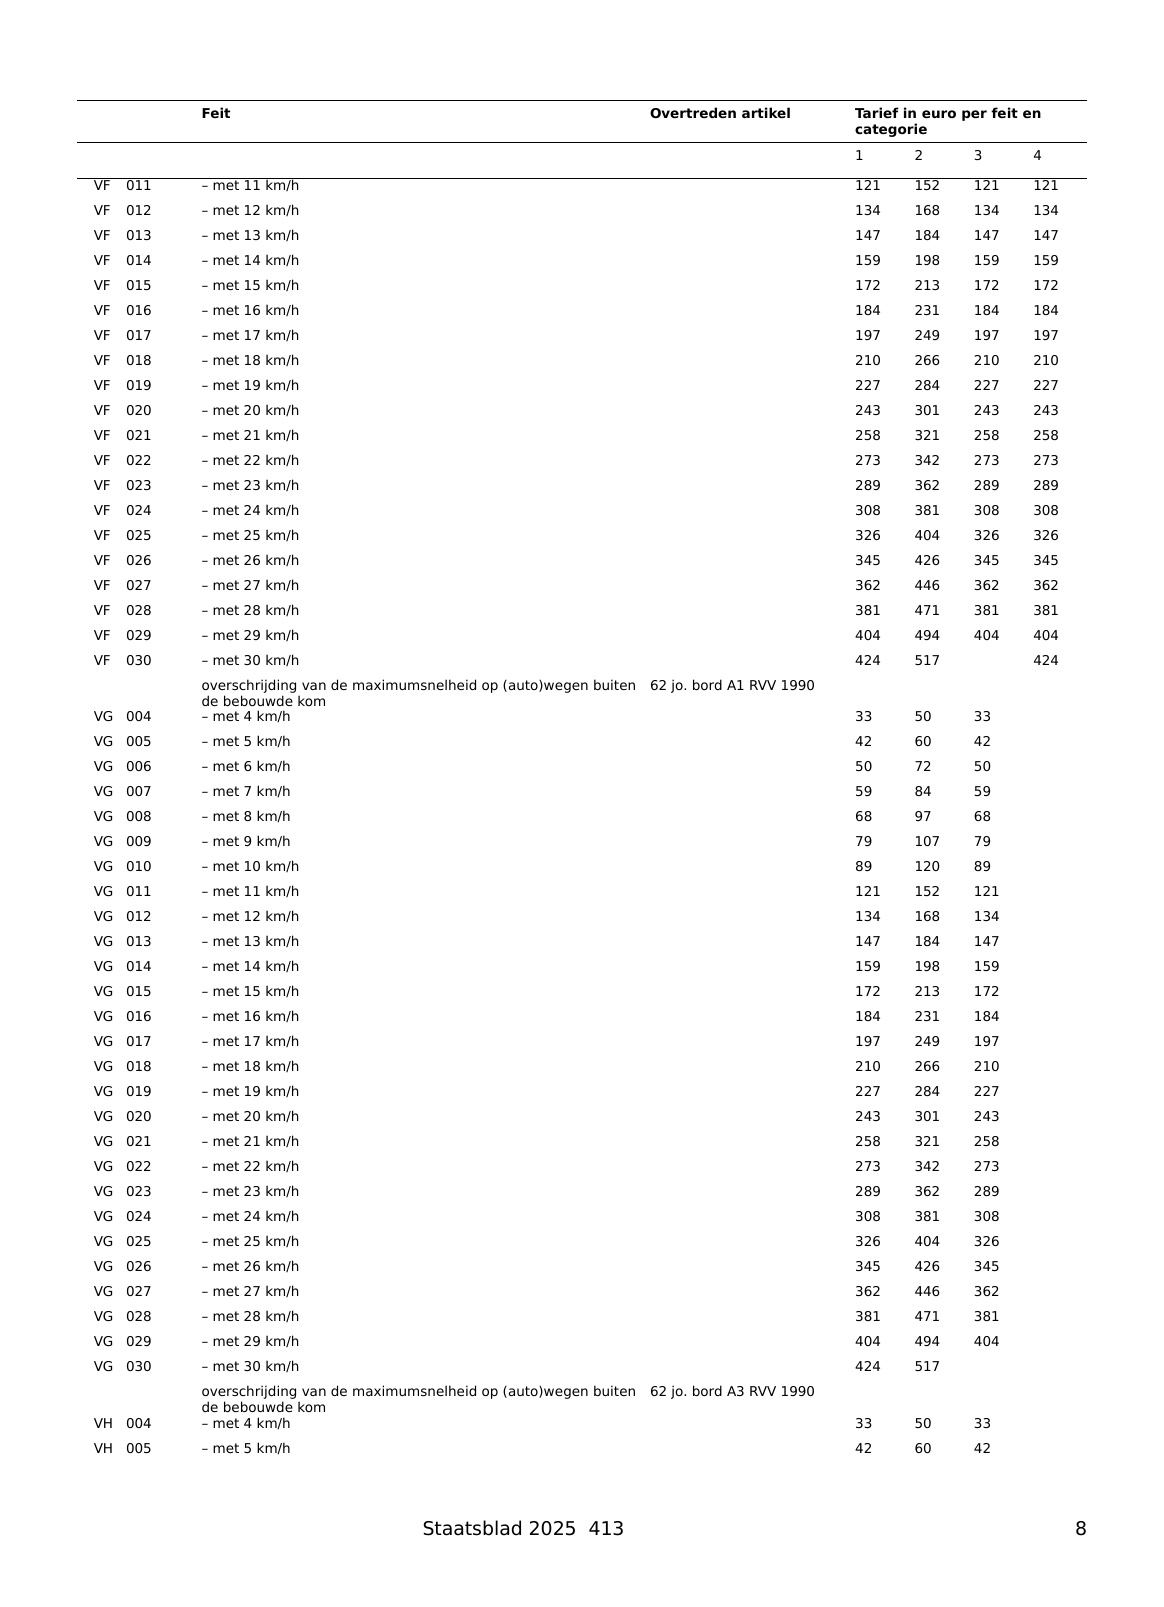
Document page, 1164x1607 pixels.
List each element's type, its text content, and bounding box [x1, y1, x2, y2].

table_cell [190, 1384, 196, 1416]
table_cell 308 [849, 1209, 908, 1234]
table_header [158, 101, 190, 142]
table_cell [158, 1109, 190, 1134]
table_cell [82, 303, 87, 328]
table_cell 121 [968, 179, 1027, 203]
table_cell [190, 1009, 196, 1034]
table_header [82, 101, 87, 142]
table_cell – met 19 km/h [196, 1084, 644, 1109]
table_cell 028 [120, 1309, 158, 1334]
table_cell 33 [968, 709, 1027, 734]
table_cell [77, 678, 82, 709]
table_cell [644, 1284, 849, 1309]
table_cell [1027, 1284, 1087, 1309]
table_cell 471 [908, 603, 968, 628]
table_cell [77, 834, 82, 859]
table_cell 494 [908, 1334, 968, 1359]
table_cell [82, 628, 87, 653]
table_cell VG [88, 1359, 120, 1384]
table_cell [158, 1359, 190, 1384]
table_cell 249 [908, 328, 968, 353]
table_cell [190, 578, 196, 603]
table_cell VF [88, 528, 120, 553]
table_cell [158, 1441, 190, 1466]
table_cell 308 [849, 503, 908, 528]
table_cell 33 [849, 1416, 908, 1441]
table_cell 50 [968, 759, 1027, 784]
table_cell – met 15 km/h [196, 984, 644, 1009]
table_cell [190, 143, 196, 178]
table_cell 266 [908, 1059, 968, 1084]
table_cell – met 21 km/h [196, 428, 644, 453]
table_cell 471 [908, 1309, 968, 1334]
table_cell [120, 678, 158, 709]
table_cell 79 [849, 834, 908, 859]
table_cell 012 [120, 909, 158, 934]
table_cell 326 [849, 1234, 908, 1259]
table_cell – met 10 km/h [196, 859, 644, 884]
table_cell [158, 859, 190, 884]
table_cell 227 [1027, 378, 1087, 403]
table_cell 258 [968, 1134, 1027, 1159]
table_cell [190, 709, 196, 734]
table_cell 72 [908, 759, 968, 784]
table_cell [1027, 884, 1087, 909]
table_cell [158, 959, 190, 984]
table_cell [190, 678, 196, 709]
table_cell [644, 1159, 849, 1184]
table_cell [77, 709, 82, 734]
table_cell [82, 1109, 87, 1134]
table_cell [77, 578, 82, 603]
table_cell [82, 478, 87, 503]
table_cell VH [88, 1416, 120, 1441]
table_cell VG [88, 1134, 120, 1159]
table_cell 018 [120, 1059, 158, 1084]
table_cell [82, 1084, 87, 1109]
table_cell 015 [120, 984, 158, 1009]
table_cell 006 [120, 759, 158, 784]
table_cell 028 [120, 603, 158, 628]
table_cell 022 [120, 453, 158, 478]
table_cell VF [88, 653, 120, 678]
table_cell 50 [908, 1416, 968, 1441]
table_cell 243 [1027, 403, 1087, 428]
table_cell 79 [968, 834, 1027, 859]
table_cell [158, 734, 190, 759]
table_cell 404 [849, 628, 908, 653]
table_cell 213 [908, 278, 968, 303]
table_cell 210 [968, 1059, 1027, 1084]
table_cell [158, 378, 190, 403]
table_cell 4 [1027, 143, 1087, 178]
table_cell [190, 353, 196, 378]
table_cell [158, 678, 190, 709]
table_cell [158, 1309, 190, 1334]
table_cell 147 [849, 934, 908, 959]
table_cell [77, 1441, 82, 1466]
table_cell [82, 1059, 87, 1084]
table_cell 381 [849, 1309, 908, 1334]
table_cell [82, 1334, 87, 1359]
table_cell – met 16 km/h [196, 303, 644, 328]
table_cell 273 [849, 453, 908, 478]
table_cell 184 [908, 934, 968, 959]
table_cell 147 [1027, 228, 1087, 253]
table_cell [158, 253, 190, 278]
table_cell 184 [849, 1009, 908, 1034]
table_cell 014 [120, 959, 158, 984]
table_cell 2 [908, 143, 968, 178]
table_cell 249 [908, 1034, 968, 1059]
table_cell [82, 834, 87, 859]
table_cell [77, 1134, 82, 1159]
table_cell – met 20 km/h [196, 403, 644, 428]
table_cell 184 [908, 228, 968, 253]
table_cell [82, 253, 87, 278]
table_cell – met 5 km/h [196, 1441, 644, 1466]
table_cell VG [88, 1259, 120, 1284]
table_cell [77, 1284, 82, 1309]
table_cell 011 [120, 884, 158, 909]
table_cell 172 [849, 278, 908, 303]
table_cell [77, 1109, 82, 1134]
table_cell 020 [120, 403, 158, 428]
table_cell [82, 1284, 87, 1309]
table_cell [77, 1309, 82, 1334]
table_cell [190, 403, 196, 428]
table_cell 012 [120, 203, 158, 228]
table_cell [190, 303, 196, 328]
table_cell – met 5 km/h [196, 734, 644, 759]
table_cell [1027, 1084, 1087, 1109]
table_cell [1027, 1159, 1087, 1184]
table_cell [644, 734, 849, 759]
table_header [77, 101, 82, 142]
table_cell [190, 934, 196, 959]
table_cell 172 [1027, 278, 1087, 303]
table_cell VG [88, 1009, 120, 1034]
table_cell 446 [908, 1284, 968, 1309]
table_cell 107 [908, 834, 968, 859]
table_cell 197 [849, 1034, 908, 1059]
table_cell VG [88, 709, 120, 734]
table_header [190, 101, 196, 142]
table_cell [1027, 734, 1087, 759]
table_cell [1027, 1416, 1087, 1441]
table_cell [77, 303, 82, 328]
table_cell – met 11 km/h [196, 179, 644, 203]
table_cell – met 27 km/h [196, 1284, 644, 1309]
table_cell [82, 959, 87, 984]
table_cell VH [88, 1441, 120, 1466]
table_cell 011 [120, 179, 158, 203]
table_cell [77, 1416, 82, 1441]
table_cell 33 [849, 709, 908, 734]
table_cell [82, 353, 87, 378]
table_cell [644, 709, 849, 734]
table_cell [190, 1259, 196, 1284]
table_cell – met 30 km/h [196, 653, 644, 678]
table_cell [190, 653, 196, 678]
table_cell 60 [908, 1441, 968, 1466]
table_cell [644, 578, 849, 603]
table_cell 1 [849, 143, 908, 178]
table_cell [88, 1384, 120, 1416]
table_cell 023 [120, 478, 158, 503]
table_cell [158, 453, 190, 478]
table_cell 258 [968, 428, 1027, 453]
table_cell VG [88, 1209, 120, 1234]
table_cell 025 [120, 528, 158, 553]
table_cell [77, 809, 82, 834]
table_cell 381 [849, 603, 908, 628]
table_cell 273 [968, 1159, 1027, 1184]
table_cell [190, 1334, 196, 1359]
table_cell VG [88, 1284, 120, 1309]
table_cell [77, 1059, 82, 1084]
table_cell VF [88, 228, 120, 253]
table_cell 197 [968, 328, 1027, 353]
table_cell [158, 143, 190, 178]
table_cell [968, 653, 1027, 678]
table_cell [1027, 1009, 1087, 1034]
table_cell VG [88, 1184, 120, 1209]
table_cell 134 [968, 203, 1027, 228]
table_cell [190, 253, 196, 278]
table_cell VF [88, 328, 120, 353]
table_cell 210 [1027, 353, 1087, 378]
table_cell VG [88, 1084, 120, 1109]
table_cell [158, 179, 190, 203]
table_cell [82, 1359, 87, 1384]
table_cell 258 [849, 428, 908, 453]
table_cell – met 4 km/h [196, 709, 644, 734]
table_cell 172 [968, 984, 1027, 1009]
table_cell [82, 179, 87, 203]
table_cell 284 [908, 378, 968, 403]
table_cell VG [88, 1309, 120, 1334]
table_cell [644, 428, 849, 453]
table_cell [644, 1059, 849, 1084]
table_cell VG [88, 1334, 120, 1359]
table_cell VF [88, 603, 120, 628]
table_cell [644, 1184, 849, 1209]
table_cell [1027, 1309, 1087, 1334]
table_cell [158, 809, 190, 834]
table_cell [88, 678, 120, 709]
table_cell [190, 1109, 196, 1134]
table_cell [82, 203, 87, 228]
table_cell – met 13 km/h [196, 934, 644, 959]
table_cell [968, 1359, 1027, 1384]
table_cell [644, 809, 849, 834]
table_cell [1027, 1234, 1087, 1259]
table_cell 97 [908, 809, 968, 834]
table_cell [158, 984, 190, 1009]
table_cell 030 [120, 1359, 158, 1384]
table_cell [82, 378, 87, 403]
table_cell [77, 328, 82, 353]
table_cell 289 [849, 478, 908, 503]
table_cell VF [88, 478, 120, 503]
table_cell 404 [1027, 628, 1087, 653]
table_cell 289 [849, 1184, 908, 1209]
table_cell [644, 1359, 849, 1384]
table_cell [158, 1159, 190, 1184]
table_cell VG [88, 784, 120, 809]
table_cell [644, 1259, 849, 1284]
table_cell [190, 378, 196, 403]
table_cell 68 [849, 809, 908, 834]
table_cell 289 [968, 478, 1027, 503]
table_cell 027 [120, 1284, 158, 1309]
table_cell 321 [908, 1134, 968, 1159]
table_cell [158, 1234, 190, 1259]
table_cell [1027, 1134, 1087, 1159]
table_cell [82, 934, 87, 959]
table_cell 326 [849, 528, 908, 553]
table_cell – met 18 km/h [196, 353, 644, 378]
table_cell [1027, 1209, 1087, 1234]
table_cell 168 [908, 203, 968, 228]
table_cell [968, 678, 1027, 709]
table_cell [158, 1259, 190, 1284]
table_cell [82, 503, 87, 528]
table_cell 213 [908, 984, 968, 1009]
table_cell VG [88, 909, 120, 934]
table_cell 68 [968, 809, 1027, 834]
table_cell 008 [120, 809, 158, 834]
table_cell 362 [849, 1284, 908, 1309]
table_cell 362 [908, 478, 968, 503]
table_cell 424 [849, 1359, 908, 1384]
table_cell 210 [849, 1059, 908, 1084]
table_cell 59 [968, 784, 1027, 809]
table_cell [158, 834, 190, 859]
table_cell 243 [849, 403, 908, 428]
table_cell – met 12 km/h [196, 203, 644, 228]
table_cell [82, 603, 87, 628]
table_cell 014 [120, 253, 158, 278]
table_cell [190, 1134, 196, 1159]
table_cell 258 [849, 1134, 908, 1159]
table_cell [849, 1384, 908, 1416]
table_cell – met 28 km/h [196, 603, 644, 628]
table_cell 227 [849, 1084, 908, 1109]
table_cell [644, 1109, 849, 1134]
table_cell [190, 179, 196, 203]
table_header [88, 101, 120, 142]
table_cell 172 [968, 278, 1027, 303]
table_cell [77, 503, 82, 528]
table_cell [644, 228, 849, 253]
table_cell [82, 653, 87, 678]
table_cell [77, 1259, 82, 1284]
table_cell 024 [120, 503, 158, 528]
table_cell 3 [968, 143, 1027, 178]
table_cell 284 [908, 1084, 968, 1109]
table_cell [644, 1209, 849, 1234]
table_cell VF [88, 553, 120, 578]
table_cell [158, 909, 190, 934]
table_cell [190, 1359, 196, 1384]
table_cell VG [88, 1059, 120, 1084]
table_cell [158, 1209, 190, 1234]
table_cell – met 4 km/h [196, 1416, 644, 1441]
table_cell [1027, 909, 1087, 934]
table_cell 121 [968, 884, 1027, 909]
table_cell [644, 1234, 849, 1259]
table_cell [82, 1159, 87, 1184]
table_cell 89 [968, 859, 1027, 884]
table_cell [158, 1334, 190, 1359]
table_cell – met 26 km/h [196, 1259, 644, 1284]
table_cell [190, 809, 196, 834]
table_cell [644, 1134, 849, 1159]
table_cell – met 20 km/h [196, 1109, 644, 1134]
table_cell [190, 1234, 196, 1259]
table_cell 426 [908, 553, 968, 578]
table_cell [82, 553, 87, 578]
table_cell [158, 784, 190, 809]
table_cell [120, 143, 158, 178]
table_cell [82, 578, 87, 603]
table_cell [968, 1384, 1027, 1416]
table_cell [644, 884, 849, 909]
table_cell 121 [849, 884, 908, 909]
table_cell – met 28 km/h [196, 1309, 644, 1334]
table_cell VF [88, 453, 120, 478]
table_cell – met 9 km/h [196, 834, 644, 859]
table_cell [1027, 1109, 1087, 1134]
table_cell [77, 628, 82, 653]
table_cell 010 [120, 859, 158, 884]
table_cell 273 [968, 453, 1027, 478]
table_cell [77, 143, 82, 178]
table_cell 029 [120, 628, 158, 653]
table_cell 426 [908, 1259, 968, 1284]
table_cell 197 [968, 1034, 1027, 1059]
table_cell 42 [968, 734, 1027, 759]
table_cell 231 [908, 1009, 968, 1034]
table_cell overschrijding van de maximumsnelheid op (auto)wegen buiten de bebouwde kom [196, 678, 644, 709]
table_cell [77, 984, 82, 1009]
table_cell 198 [908, 253, 968, 278]
table_cell [77, 934, 82, 959]
table_cell [82, 1134, 87, 1159]
table_cell [77, 179, 82, 203]
table_cell [190, 1441, 196, 1466]
table_cell [190, 884, 196, 909]
table_cell [77, 603, 82, 628]
table_cell VF [88, 628, 120, 653]
table_cell [158, 278, 190, 303]
table_cell – met 22 km/h [196, 453, 644, 478]
table_cell [77, 403, 82, 428]
table_cell [158, 1284, 190, 1309]
table_cell VG [88, 834, 120, 859]
table_cell 030 [120, 653, 158, 678]
table_cell 159 [849, 253, 908, 278]
table_cell 301 [908, 403, 968, 428]
table_cell 184 [849, 303, 908, 328]
table_cell – met 8 km/h [196, 809, 644, 834]
table_cell [158, 934, 190, 959]
table_cell [644, 478, 849, 503]
table_cell [908, 678, 968, 709]
table_cell 345 [968, 1259, 1027, 1284]
table_cell [158, 709, 190, 734]
table_cell VF [88, 428, 120, 453]
table_cell VG [88, 959, 120, 984]
table_cell 134 [1027, 203, 1087, 228]
table_cell 134 [849, 203, 908, 228]
table_cell [190, 553, 196, 578]
table_cell [190, 1184, 196, 1209]
table_cell – met 19 km/h [196, 378, 644, 403]
table_cell VF [88, 503, 120, 528]
table_cell 197 [849, 328, 908, 353]
table_cell [77, 278, 82, 303]
table_cell 424 [1027, 653, 1087, 678]
table_cell [190, 784, 196, 809]
table_cell 004 [120, 709, 158, 734]
table_cell 210 [849, 353, 908, 378]
table_cell – met 22 km/h [196, 1159, 644, 1184]
table_cell [158, 628, 190, 653]
table_cell [644, 253, 849, 278]
table_cell [158, 1009, 190, 1034]
table_cell overschrijding van de maximumsnelheid op (auto)wegen buiten de bebouwde kom [196, 1384, 644, 1416]
table_cell 017 [120, 328, 158, 353]
table_cell [190, 278, 196, 303]
table_cell 029 [120, 1334, 158, 1359]
table_cell 147 [849, 228, 908, 253]
table_cell [77, 1359, 82, 1384]
table_cell [190, 1209, 196, 1234]
table_cell – met 18 km/h [196, 1059, 644, 1084]
table_cell [190, 734, 196, 759]
table_cell 121 [1027, 179, 1087, 203]
table_cell [190, 834, 196, 859]
table_cell 50 [849, 759, 908, 784]
table_cell VG [88, 1234, 120, 1259]
table_cell [644, 1009, 849, 1034]
table_cell 404 [968, 628, 1027, 653]
table_cell [82, 884, 87, 909]
table_cell VG [88, 759, 120, 784]
table_cell [1027, 678, 1087, 709]
table_cell [1027, 1034, 1087, 1059]
table_cell [82, 909, 87, 934]
table_cell 168 [908, 909, 968, 934]
table_cell VF [88, 179, 120, 203]
table_cell [82, 228, 87, 253]
table_cell [644, 203, 849, 228]
table_cell – met 24 km/h [196, 1209, 644, 1234]
table_cell [644, 934, 849, 959]
table_cell [1027, 1259, 1087, 1284]
table_cell [77, 353, 82, 378]
table_cell [158, 553, 190, 578]
table_cell [82, 1234, 87, 1259]
table_header [120, 101, 158, 142]
table_cell – met 14 km/h [196, 253, 644, 278]
table_cell [190, 1159, 196, 1184]
table_cell 020 [120, 1109, 158, 1134]
table_cell [82, 1184, 87, 1209]
table_cell [158, 328, 190, 353]
table_cell [644, 403, 849, 428]
table_cell [82, 403, 87, 428]
table_cell 62 jo. bord A3 RVV 1990 [644, 1384, 849, 1416]
table_cell 007 [120, 784, 158, 809]
table_cell [158, 503, 190, 528]
table_cell VF [88, 203, 120, 228]
table_cell [77, 528, 82, 553]
table_cell [82, 328, 87, 353]
table_cell 301 [908, 1109, 968, 1134]
table_cell 022 [120, 1159, 158, 1184]
table_cell [1027, 859, 1087, 884]
table_cell [190, 228, 196, 253]
table_cell [190, 859, 196, 884]
table_cell 258 [1027, 428, 1087, 453]
table_cell [1027, 1059, 1087, 1084]
table_cell [158, 1184, 190, 1209]
table_cell VF [88, 278, 120, 303]
table_cell 021 [120, 1134, 158, 1159]
table_cell [77, 759, 82, 784]
table_cell [82, 784, 87, 809]
table_cell [190, 528, 196, 553]
table_cell [82, 1384, 87, 1416]
table_cell 326 [968, 528, 1027, 553]
table_cell 266 [908, 353, 968, 378]
table_cell VG [88, 1034, 120, 1059]
table_cell VG [88, 984, 120, 1009]
table_cell 59 [849, 784, 908, 809]
table_cell 89 [849, 859, 908, 884]
table_cell [77, 478, 82, 503]
table_cell 404 [968, 1334, 1027, 1359]
table_cell [1027, 1384, 1087, 1416]
table_cell [849, 678, 908, 709]
table_cell 198 [908, 959, 968, 984]
table_cell [88, 143, 120, 178]
table_cell [190, 1059, 196, 1084]
table_cell – met 7 km/h [196, 784, 644, 809]
table_cell [644, 1334, 849, 1359]
table_cell [82, 278, 87, 303]
table_cell [644, 278, 849, 303]
table_cell 005 [120, 734, 158, 759]
table_cell – met 13 km/h [196, 228, 644, 253]
table_cell 184 [1027, 303, 1087, 328]
table_cell 342 [908, 1159, 968, 1184]
table_cell [82, 528, 87, 553]
table_cell [158, 428, 190, 453]
table_cell 362 [849, 578, 908, 603]
table_cell [190, 428, 196, 453]
table_cell 308 [968, 1209, 1027, 1234]
table_cell [77, 1184, 82, 1209]
table_cell 273 [849, 1159, 908, 1184]
table_cell [82, 709, 87, 734]
table_cell 362 [968, 1284, 1027, 1309]
table_cell 019 [120, 378, 158, 403]
table_cell [644, 1309, 849, 1334]
table_cell [120, 1384, 158, 1416]
table_cell [644, 1084, 849, 1109]
table_cell 120 [908, 859, 968, 884]
table_cell 013 [120, 228, 158, 253]
table_cell [77, 884, 82, 909]
table_cell [82, 984, 87, 1009]
table_cell 026 [120, 1259, 158, 1284]
table_cell [1027, 809, 1087, 834]
table_cell 147 [968, 934, 1027, 959]
table_cell [158, 303, 190, 328]
table_cell [77, 784, 82, 809]
table_cell – met 29 km/h [196, 628, 644, 653]
table_cell 134 [849, 909, 908, 934]
table_cell [908, 1384, 968, 1416]
table_cell VG [88, 884, 120, 909]
table_cell 289 [1027, 478, 1087, 503]
table_cell [644, 859, 849, 884]
table_cell 60 [908, 734, 968, 759]
table_cell [190, 503, 196, 528]
table_cell [190, 628, 196, 653]
table_cell [77, 734, 82, 759]
table_cell 321 [908, 428, 968, 453]
table_cell [77, 228, 82, 253]
table_cell [158, 578, 190, 603]
table_cell 197 [1027, 328, 1087, 353]
table_cell VF [88, 253, 120, 278]
table_cell [82, 859, 87, 884]
table_cell 134 [968, 909, 1027, 934]
table_cell 326 [1027, 528, 1087, 553]
table_cell [190, 603, 196, 628]
table_cell [1027, 1359, 1087, 1384]
table_cell – met 25 km/h [196, 528, 644, 553]
table_cell 424 [849, 653, 908, 678]
table_cell VF [88, 303, 120, 328]
table_cell 517 [908, 653, 968, 678]
table_cell 024 [120, 1209, 158, 1234]
table_cell 362 [908, 1184, 968, 1209]
table_cell – met 6 km/h [196, 759, 644, 784]
table_cell [644, 1441, 849, 1466]
table_cell 159 [1027, 253, 1087, 278]
table_cell [77, 1234, 82, 1259]
table_cell [82, 1416, 87, 1441]
table_cell 446 [908, 578, 968, 603]
table_cell 404 [908, 528, 968, 553]
table_cell [77, 453, 82, 478]
table_cell 005 [120, 1441, 158, 1466]
table_cell 381 [908, 503, 968, 528]
table_cell [158, 528, 190, 553]
table_header Overtreden artikel [644, 101, 849, 142]
table_cell 381 [1027, 603, 1087, 628]
table_cell [644, 353, 849, 378]
table_cell [190, 1284, 196, 1309]
table_cell [190, 759, 196, 784]
table_cell [158, 1084, 190, 1109]
table_cell [158, 884, 190, 909]
table_cell 009 [120, 834, 158, 859]
table_cell [644, 179, 849, 203]
table_cell – met 12 km/h [196, 909, 644, 934]
table_cell 013 [120, 934, 158, 959]
table_cell [190, 328, 196, 353]
table_cell 62 jo. bord A1 RVV 1990 [644, 678, 849, 709]
table_cell [158, 759, 190, 784]
table_cell 152 [908, 179, 968, 203]
table_cell 025 [120, 1234, 158, 1259]
table_cell 184 [968, 1009, 1027, 1034]
table_cell [644, 1416, 849, 1441]
table_cell 42 [849, 1441, 908, 1466]
table_cell 362 [1027, 578, 1087, 603]
table_cell 159 [968, 253, 1027, 278]
table_cell [77, 253, 82, 278]
table_cell [190, 453, 196, 478]
table_cell – met 25 km/h [196, 1234, 644, 1259]
table_cell [158, 1416, 190, 1441]
table_cell 147 [968, 228, 1027, 253]
table_cell [190, 1084, 196, 1109]
table_cell [1027, 1184, 1087, 1209]
table_cell [644, 603, 849, 628]
table_cell [82, 1034, 87, 1059]
table_cell 121 [849, 179, 908, 203]
table_cell [158, 1034, 190, 1059]
table_cell [644, 553, 849, 578]
table_cell [77, 1084, 82, 1109]
table_cell 381 [968, 1309, 1027, 1334]
table_cell [158, 203, 190, 228]
table_cell 227 [849, 378, 908, 403]
table_cell 017 [120, 1034, 158, 1059]
table_cell 227 [968, 1084, 1027, 1109]
table_cell 345 [968, 553, 1027, 578]
table_cell [77, 1334, 82, 1359]
table_cell [77, 378, 82, 403]
table_cell [82, 453, 87, 478]
table_cell [158, 603, 190, 628]
table_cell [644, 759, 849, 784]
table_cell [190, 203, 196, 228]
table_cell 273 [1027, 453, 1087, 478]
table_cell – met 17 km/h [196, 328, 644, 353]
table_cell – met 21 km/h [196, 1134, 644, 1159]
table_cell [77, 909, 82, 934]
table_cell [190, 909, 196, 934]
table_cell [77, 1034, 82, 1059]
table_cell [644, 784, 849, 809]
table_cell [82, 809, 87, 834]
table_cell [190, 984, 196, 1009]
table_cell [644, 834, 849, 859]
table_cell – met 29 km/h [196, 1334, 644, 1359]
table_cell VF [88, 378, 120, 403]
table_cell [1027, 834, 1087, 859]
table_cell 50 [908, 709, 968, 734]
table_cell [82, 678, 87, 709]
table_cell – met 14 km/h [196, 959, 644, 984]
table_cell 404 [849, 1334, 908, 1359]
table_cell 345 [849, 1259, 908, 1284]
table_cell VG [88, 859, 120, 884]
table_cell 404 [908, 1234, 968, 1259]
table_cell – met 16 km/h [196, 1009, 644, 1034]
table_cell 231 [908, 303, 968, 328]
table_cell [644, 959, 849, 984]
table_cell [190, 1416, 196, 1441]
table_cell 345 [849, 553, 908, 578]
table_cell [644, 909, 849, 934]
table_cell [77, 553, 82, 578]
table_cell 004 [120, 1416, 158, 1441]
table_cell [77, 653, 82, 678]
table_cell VF [88, 578, 120, 603]
table_cell [77, 428, 82, 453]
table_cell [77, 1009, 82, 1034]
table_cell 027 [120, 578, 158, 603]
table_cell [82, 428, 87, 453]
table_header Tarief in euro per feit en categorie [849, 101, 1087, 142]
table_cell [1027, 959, 1087, 984]
table_cell 308 [1027, 503, 1087, 528]
table_cell [644, 628, 849, 653]
table_cell [644, 303, 849, 328]
table_cell [82, 143, 87, 178]
table_cell 159 [968, 959, 1027, 984]
table_cell – met 23 km/h [196, 478, 644, 503]
table_cell 381 [968, 603, 1027, 628]
table_cell [1027, 709, 1087, 734]
table_cell [77, 959, 82, 984]
table_cell 152 [908, 884, 968, 909]
table_cell 42 [849, 734, 908, 759]
table_cell VG [88, 809, 120, 834]
table_cell [1027, 934, 1087, 959]
table_cell 243 [968, 1109, 1027, 1134]
table_cell [158, 403, 190, 428]
table_cell 517 [908, 1359, 968, 1384]
table_cell [77, 859, 82, 884]
table_cell – met 23 km/h [196, 1184, 644, 1209]
table_cell 84 [908, 784, 968, 809]
table_cell 342 [908, 453, 968, 478]
table_cell 172 [849, 984, 908, 1009]
table_cell – met 11 km/h [196, 884, 644, 909]
table_cell [77, 203, 82, 228]
table_cell VG [88, 934, 120, 959]
table_cell [82, 759, 87, 784]
table_cell 326 [968, 1234, 1027, 1259]
table_cell [158, 478, 190, 503]
table_cell 227 [968, 378, 1027, 403]
table_cell [644, 453, 849, 478]
table_cell [190, 1034, 196, 1059]
table_cell 159 [849, 959, 908, 984]
table_cell [1027, 984, 1087, 1009]
table_cell [644, 528, 849, 553]
table_cell [644, 378, 849, 403]
table_cell – met 17 km/h [196, 1034, 644, 1059]
table_cell 362 [968, 578, 1027, 603]
table_cell [82, 734, 87, 759]
table_cell 243 [968, 403, 1027, 428]
table_cell [190, 1309, 196, 1334]
table_cell 210 [968, 353, 1027, 378]
table_cell 015 [120, 278, 158, 303]
table_cell VF [88, 353, 120, 378]
table_cell 021 [120, 428, 158, 453]
table_cell VG [88, 734, 120, 759]
table_cell [158, 1384, 190, 1416]
table_cell [196, 143, 644, 178]
table_cell – met 15 km/h [196, 278, 644, 303]
table_header Feit [196, 101, 644, 142]
table_cell – met 30 km/h [196, 1359, 644, 1384]
table_cell [644, 1034, 849, 1059]
table_cell 42 [968, 1441, 1027, 1466]
table_cell – met 27 km/h [196, 578, 644, 603]
table_cell [158, 1134, 190, 1159]
table_cell VF [88, 403, 120, 428]
table_cell 289 [968, 1184, 1027, 1209]
table_cell VG [88, 1159, 120, 1184]
table_cell [82, 1259, 87, 1284]
table_cell [77, 1384, 82, 1416]
table_cell – met 26 km/h [196, 553, 644, 578]
table_cell [1027, 784, 1087, 809]
table_cell [644, 653, 849, 678]
table_cell VG [88, 1109, 120, 1134]
table_cell [158, 353, 190, 378]
table_cell 494 [908, 628, 968, 653]
table_cell [1027, 1441, 1087, 1466]
table_cell 381 [908, 1209, 968, 1234]
table_cell 345 [1027, 553, 1087, 578]
table_cell [644, 984, 849, 1009]
table_cell 184 [968, 303, 1027, 328]
table_cell [82, 1309, 87, 1334]
table_cell 308 [968, 503, 1027, 528]
table_cell [158, 653, 190, 678]
table_cell [1027, 1334, 1087, 1359]
table_cell [77, 1209, 82, 1234]
table_cell 243 [849, 1109, 908, 1134]
table_cell 023 [120, 1184, 158, 1209]
table_cell [190, 478, 196, 503]
table_cell [82, 1441, 87, 1466]
table_cell [158, 228, 190, 253]
table_cell 016 [120, 1009, 158, 1034]
table_cell 016 [120, 303, 158, 328]
table_cell [190, 959, 196, 984]
table_cell – met 24 km/h [196, 503, 644, 528]
table_cell [82, 1209, 87, 1234]
table_cell [77, 1159, 82, 1184]
table_cell 026 [120, 553, 158, 578]
table_cell [644, 328, 849, 353]
table_cell [644, 503, 849, 528]
table_cell [644, 143, 849, 178]
table_cell 018 [120, 353, 158, 378]
table_cell 019 [120, 1084, 158, 1109]
table_cell 33 [968, 1416, 1027, 1441]
table_cell [1027, 759, 1087, 784]
table_cell [82, 1009, 87, 1034]
table_cell [158, 1059, 190, 1084]
